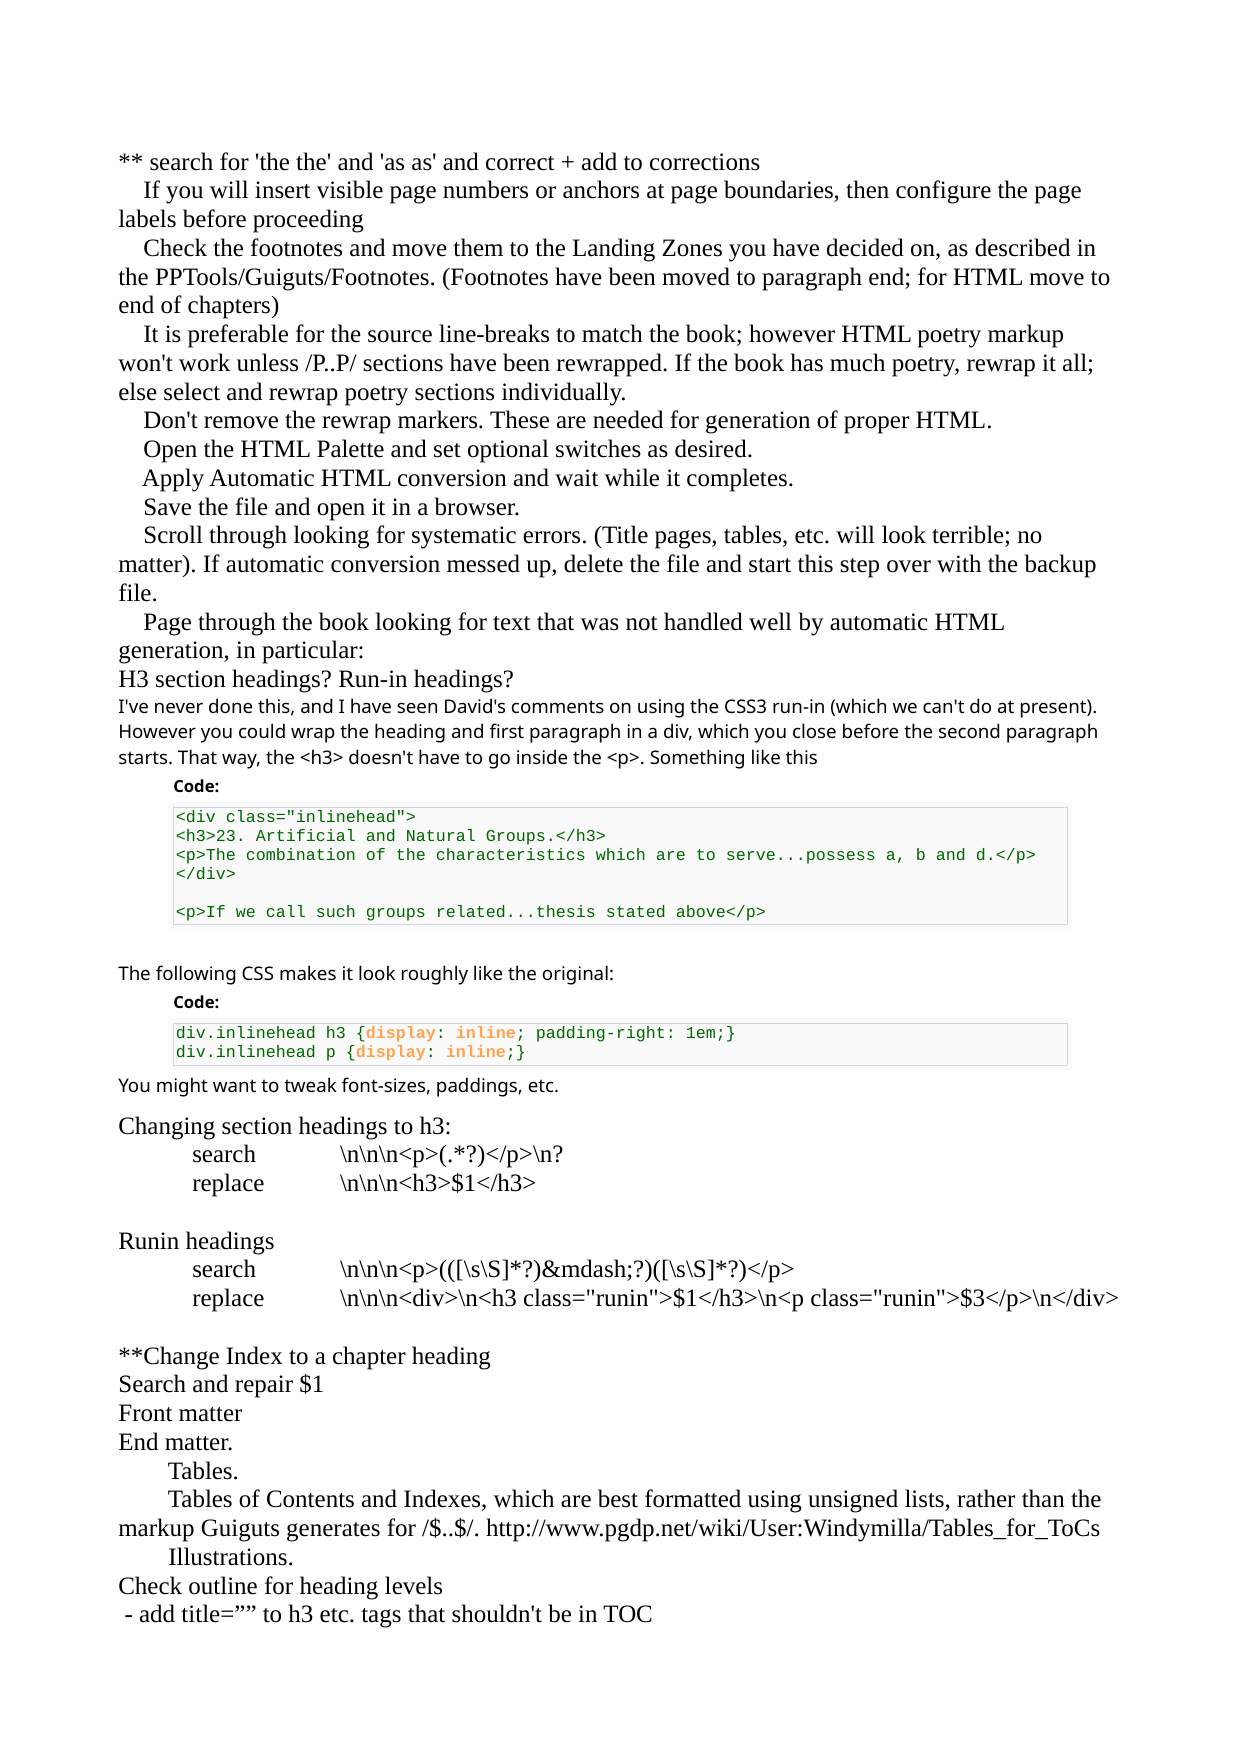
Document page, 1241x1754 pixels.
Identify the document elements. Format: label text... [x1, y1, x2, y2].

table_header Code: [168, 770, 1072, 802]
text Tables of Contents and Indexes, which are best formatted using unsigned lists, rather than the markup Guiguts generates for /$..$/. http://www.pgdp.net/wiki/User:Windymilla/Tables_for_ToCs [118, 1484, 1122, 1542]
text Page through the book looking for text that was not handled well by automatic HTML generation, in particular: [118, 607, 1122, 664]
text search \n\n\n<p>(([\s\S]*?)&mdash;?)([\s\S]*?)</p> [118, 1254, 1122, 1283]
text replace \n\n\n<h3>$1</h3> [118, 1168, 1122, 1197]
text Apply Automatic HTML conversion and wait while it completes. [118, 463, 1122, 492]
table_header Code: [168, 986, 1072, 1018]
text Don't remove the rewrap markers. These are needed for generation of proper HTML. [118, 406, 1122, 434]
text replace \n\n\n<div>\n<h3 class="runin">$1</h3>\n<p class="runin">$3</p>\n</div> [118, 1283, 1122, 1312]
text Front matter [118, 1398, 1122, 1427]
text I've never done this, and I have seen David's comments on using the CSS3 run-in (which we can't do at present). However you could wrap the heading and first paragraph in a div, which you close before the second paragraph starts. That way, the <h3> doesn't have to go inside the <p>. Something like this [118, 693, 1122, 770]
text - add title=”” to h3 etc. tags that shouldn't be in TOC [118, 1599, 1122, 1628]
text Scroll through looking for systematic errors. (Title pages, tables, etc. will look terrible; no matter). If automatic conversion messed up, delete the file and start this step over with the backup file. [118, 521, 1122, 607]
text The following CSS makes it look roughly like the original: [118, 929, 1122, 986]
table_cell <div class="inlinehead"> <h3>23. Artificial and Natural Groups.</h3> <p>The combination of the characteristics which are to serve...possess a, b and d.</p> </div> <p>If we call such groups related...thesis stated above</p> [168, 802, 1072, 929]
text ** search for 'the the' and 'as as' and correct + add to corrections [118, 147, 1122, 176]
text Tables. [118, 1456, 1122, 1484]
text You might want to tweak font-sizes, paddings, etc. [118, 1070, 1122, 1098]
text Search and repair $1 [118, 1369, 1122, 1398]
text Illustrations. [118, 1542, 1122, 1571]
text H3 section headings? Run-in headings? [118, 664, 1122, 693]
text End matter. [118, 1427, 1122, 1456]
text **Change Index to a chapter heading [118, 1341, 1122, 1369]
text Open the HTML Palette and set optional switches as desired. [118, 434, 1122, 463]
text If you will insert visible page numbers or anchors at page boundaries, then configure the page labels before proceeding [118, 176, 1122, 233]
text It is preferable for the source line-breaks to match the book; however HTML poetry markup won't work unless /P..P/ sections have been rewrapped. If the book has much poetry, rewrap it all; else select and rewrap poetry sections individually. [118, 319, 1122, 406]
text Runin headings [118, 1226, 1122, 1254]
text search \n\n\n<p>(.*?)</p>\n? [118, 1139, 1122, 1168]
text Changing section headings to h3: [118, 1111, 1122, 1139]
table_cell div.inlinehead h3 {display: inline; padding-right: 1em;} div.inlinehead p {display: inline;} [168, 1018, 1072, 1070]
text Save the file and open it in a browser. [118, 492, 1122, 521]
text Check outline for heading levels [118, 1571, 1122, 1599]
text Check the footnotes and move them to the Landing Zones you have decided on, as described in the PPTools/Guiguts/Footnotes. (Footnotes have been moved to paragraph end; for HTML move to end of chapters) [118, 233, 1122, 319]
